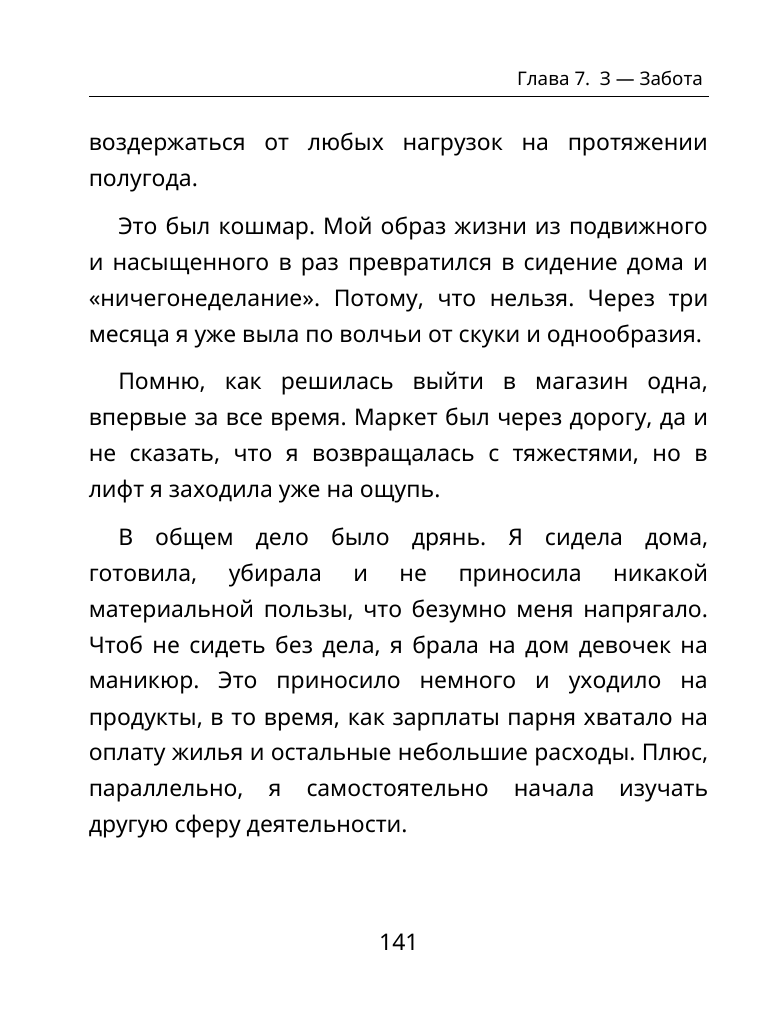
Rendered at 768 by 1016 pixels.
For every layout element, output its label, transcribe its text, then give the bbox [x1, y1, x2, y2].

text воздержаться от любых нагрузок на протяжении полугода. [88, 126, 709, 193]
text Помню, как решилась выйти в магазин одна, впервые за все время. Маркет был через дорогу, да и не сказать, что я возвращалась с тяжестями, но в лифт я заходила уже на ощупь. [88, 365, 709, 504]
text В общем дело было дрянь. Я сидела дома, готовила, убирала и не приносила никакой материальной пользы, что безумно меня напрягало. Чтоб не сидеть без дела, я брала на дом девочек на маникюр. Это приносило немного и уходило на продукты, в то время, как зарплаты парня хватало на оплату жилья и остальные небольшие расходы. Плюс, параллельно, я самостоятельно начала изучать другую сферу деятельности. [88, 521, 709, 839]
text Это был кошмар. Мой образ жизни из подвижного и насыщенного в раз превратился в сидение дома и «ничегонеделание». Потому, что нельзя. Через три месяца я уже выла по волчьи от скуки и однообразия. [88, 210, 709, 349]
